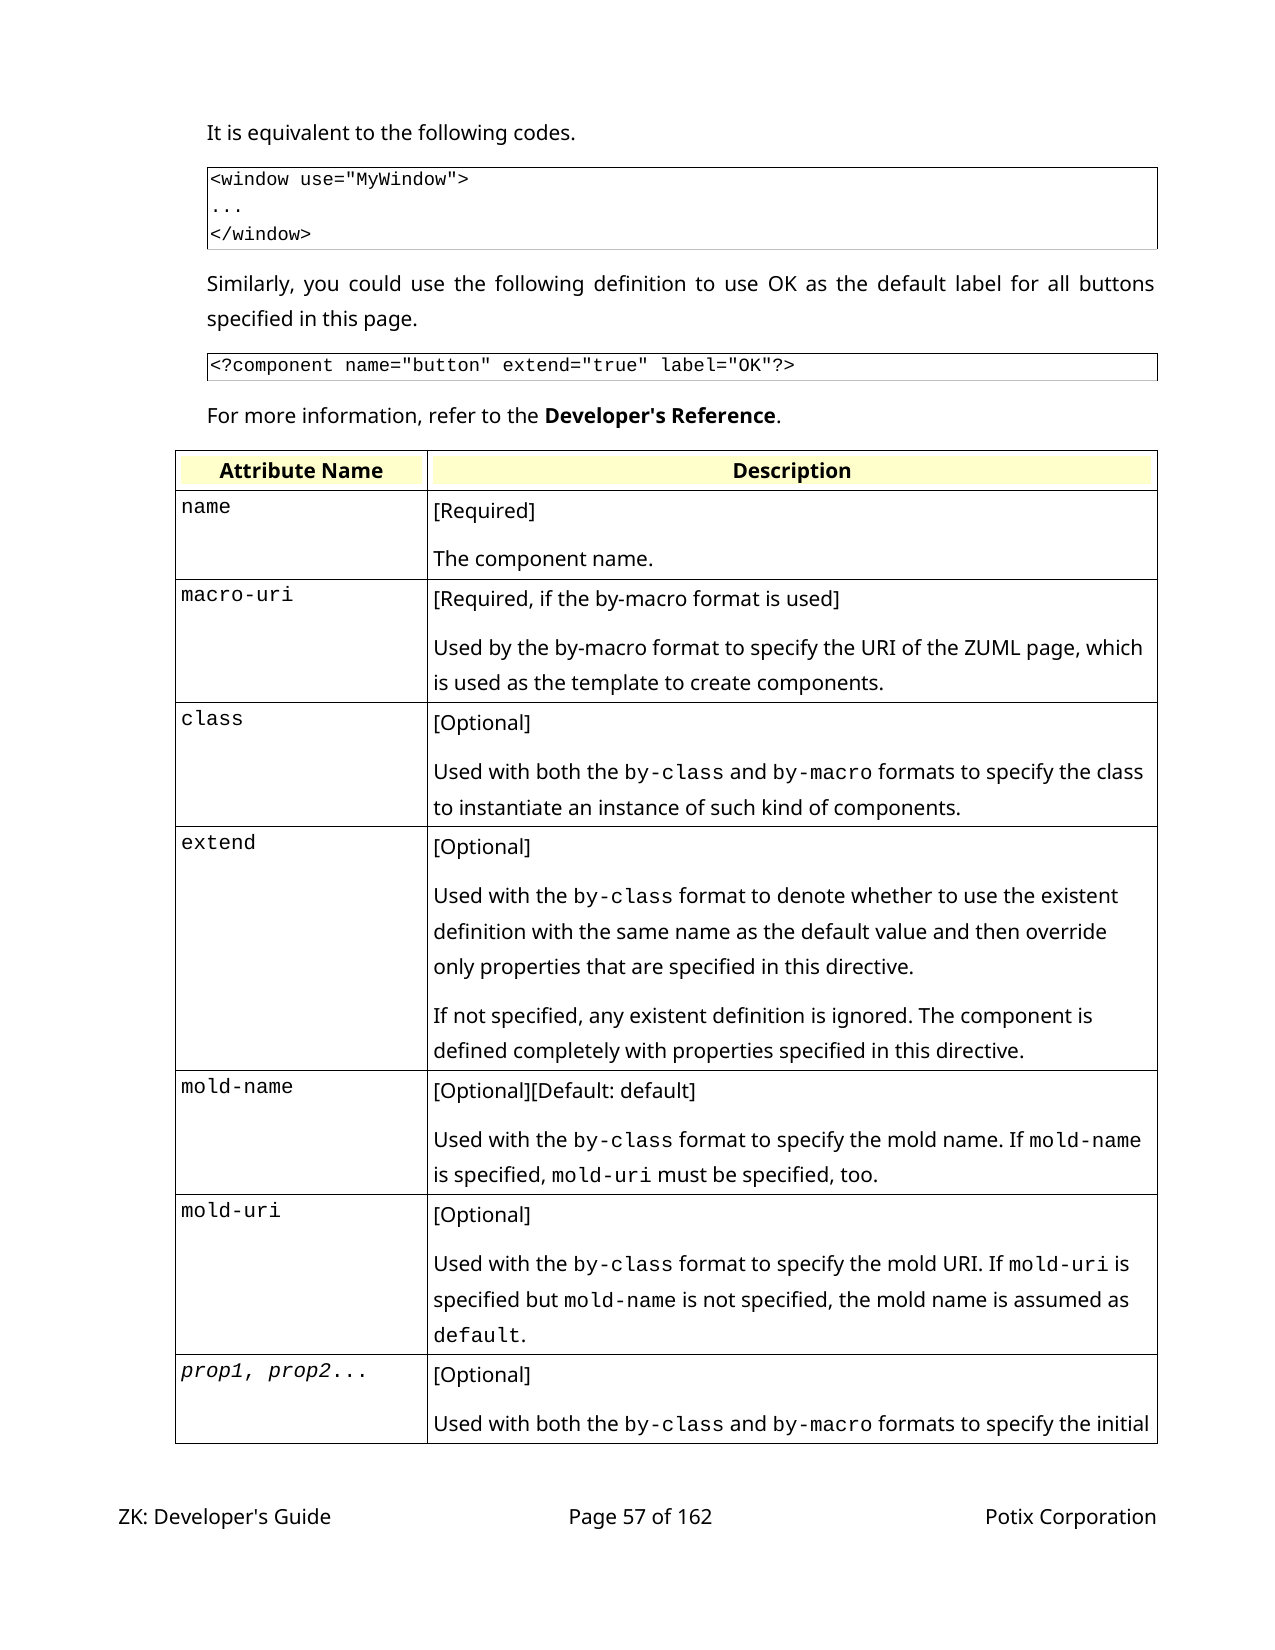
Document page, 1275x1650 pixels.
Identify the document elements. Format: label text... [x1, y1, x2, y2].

table_cell [Optional][Default: default] Used with the by-class format to specify the mold name. If mold-name is specified, mold-uri must be specified, too. [428, 1071, 1157, 1194]
table_cell [Optional] Used with the by-class format to specify the mold URI. If mold-uri is specified but mold-name is not specified, the mold name is assumed as default. [428, 1195, 1157, 1354]
text For more information, refer to the Developer's Reference. [207, 401, 1157, 429]
table_cell mold-uri [176, 1195, 427, 1354]
text It is equivalent to the following codes. [207, 118, 1157, 146]
table_cell [Optional] Used with both the by-class and by-macro formats to specify the class to instantiate an instance of such kind of components. [428, 703, 1157, 826]
table_header Attribute Name [176, 451, 427, 490]
table_cell name [176, 491, 427, 579]
text ... [208, 194, 1157, 218]
table_cell [Optional] Used with the by-class format to denote whether to use the existent definition with the same name as the default value and then override only properties that are specified in this directive. If not specified, any existent definition is ignored. The component is defined completely with properties specified in this directive. [428, 827, 1157, 1070]
table_cell extend [176, 827, 427, 1070]
text Similarly, you could use the following definition to use OK as the default label for all buttons specified in this page. [207, 269, 1157, 333]
table_cell [Required, if the by-macro format is used] Used by the by-macro format to specify the URI of the ZUML page, which is used as the template to create components. [428, 580, 1157, 702]
table_cell macro-uri [176, 580, 427, 702]
table_cell prop1, prop2... [176, 1355, 427, 1443]
table_header Description [428, 451, 1157, 490]
table_cell mold-name [176, 1071, 427, 1194]
text <window use="MyWindow"> [208, 168, 1157, 191]
table_cell [Optional] Used with both the by-class and by-macro formats to specify the initial [428, 1355, 1157, 1443]
text </window> [208, 221, 1157, 249]
table_cell class [176, 703, 427, 826]
text <?component name="button" extend="true" label="OK"?> [208, 354, 1157, 380]
table_cell [Required] The component name. [428, 491, 1157, 579]
